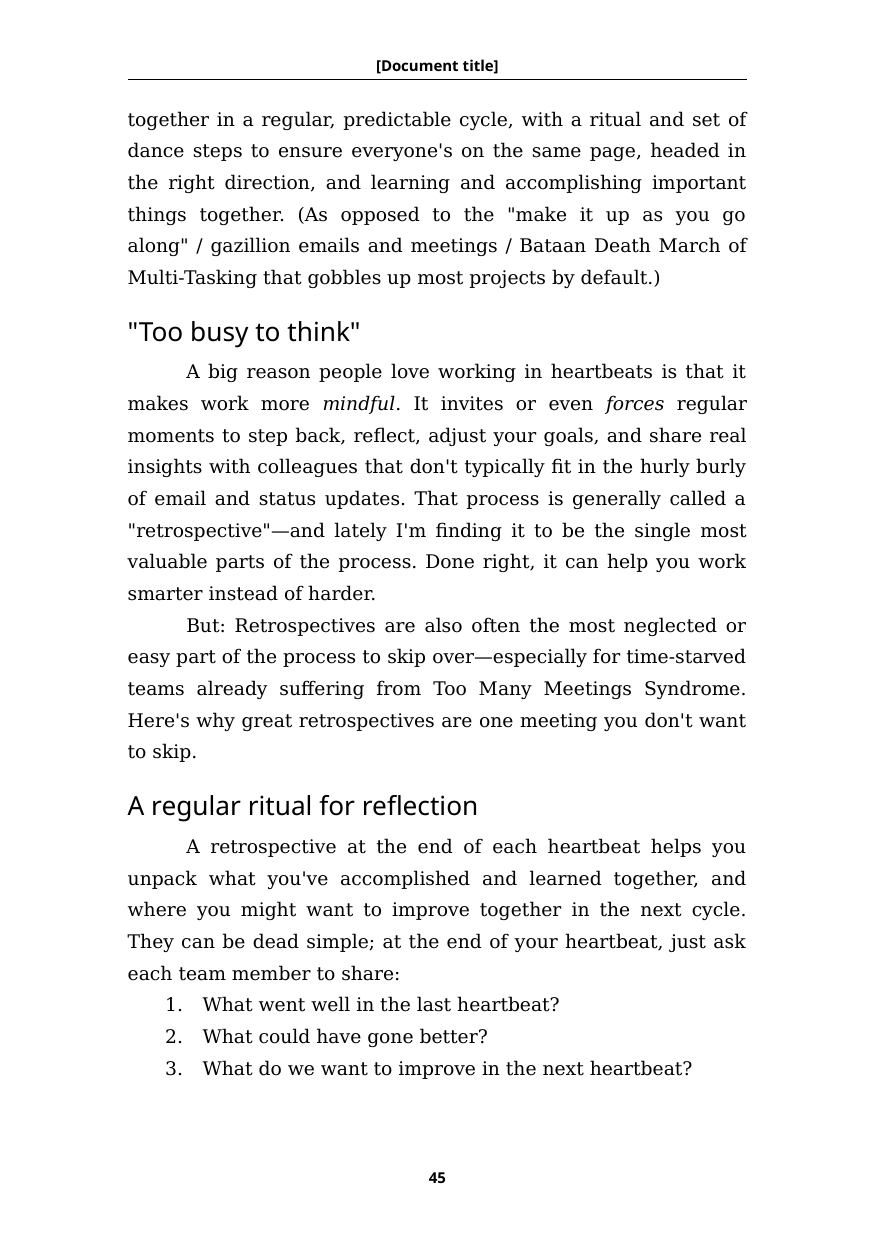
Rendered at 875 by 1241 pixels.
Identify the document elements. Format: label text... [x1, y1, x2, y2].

text A retrospective at the end of each heartbeat helps you unpack what you've accomplished and learned together, and where you might want to improve together in the next cycle. They can be dead simple; at the end of your heartbeat, just ask each team member to share: [127, 836, 747, 984]
subtitle "Too busy to think" [127, 313, 747, 349]
list What went well in the last heartbeat? [165, 994, 747, 1016]
text together in a regular, predictable cycle, with a ritual and set of dance steps to ensure everyone's on the same page, headed in the right direction, and learning and accomplishing important things together. (As opposed to the "make it up as you go along" / gazillion emails and meetings / Bataan Death March of Multi-Tasking that gobbles up most projects by default.) [127, 109, 747, 289]
text A big reason people love working in heartbeats is that it makes work more mindful. It invites or even forces regular moments to step back, reflect, adjust your goals, and share real insights with colleagues that don't typically fit in the hurly burly of email and status updates. That process is generally called a "retrospective"—and lately I'm finding it to be the single most valuable parts of the process. Done right, it can help you work smarter instead of harder. [127, 362, 747, 605]
text But: Retrospectives are also often the most neglected or easy part of the process to skip over—especially for time-starved teams already suffering from Too Many Meetings Syndrome. Here's why great retrospectives are one meeting you don't want to skip. [127, 615, 747, 763]
subtitle A regular ritual for reflection [127, 788, 747, 823]
list What do we want to improve in the next heartbeat? [165, 1058, 747, 1079]
list What could have gone better? [165, 1026, 747, 1048]
